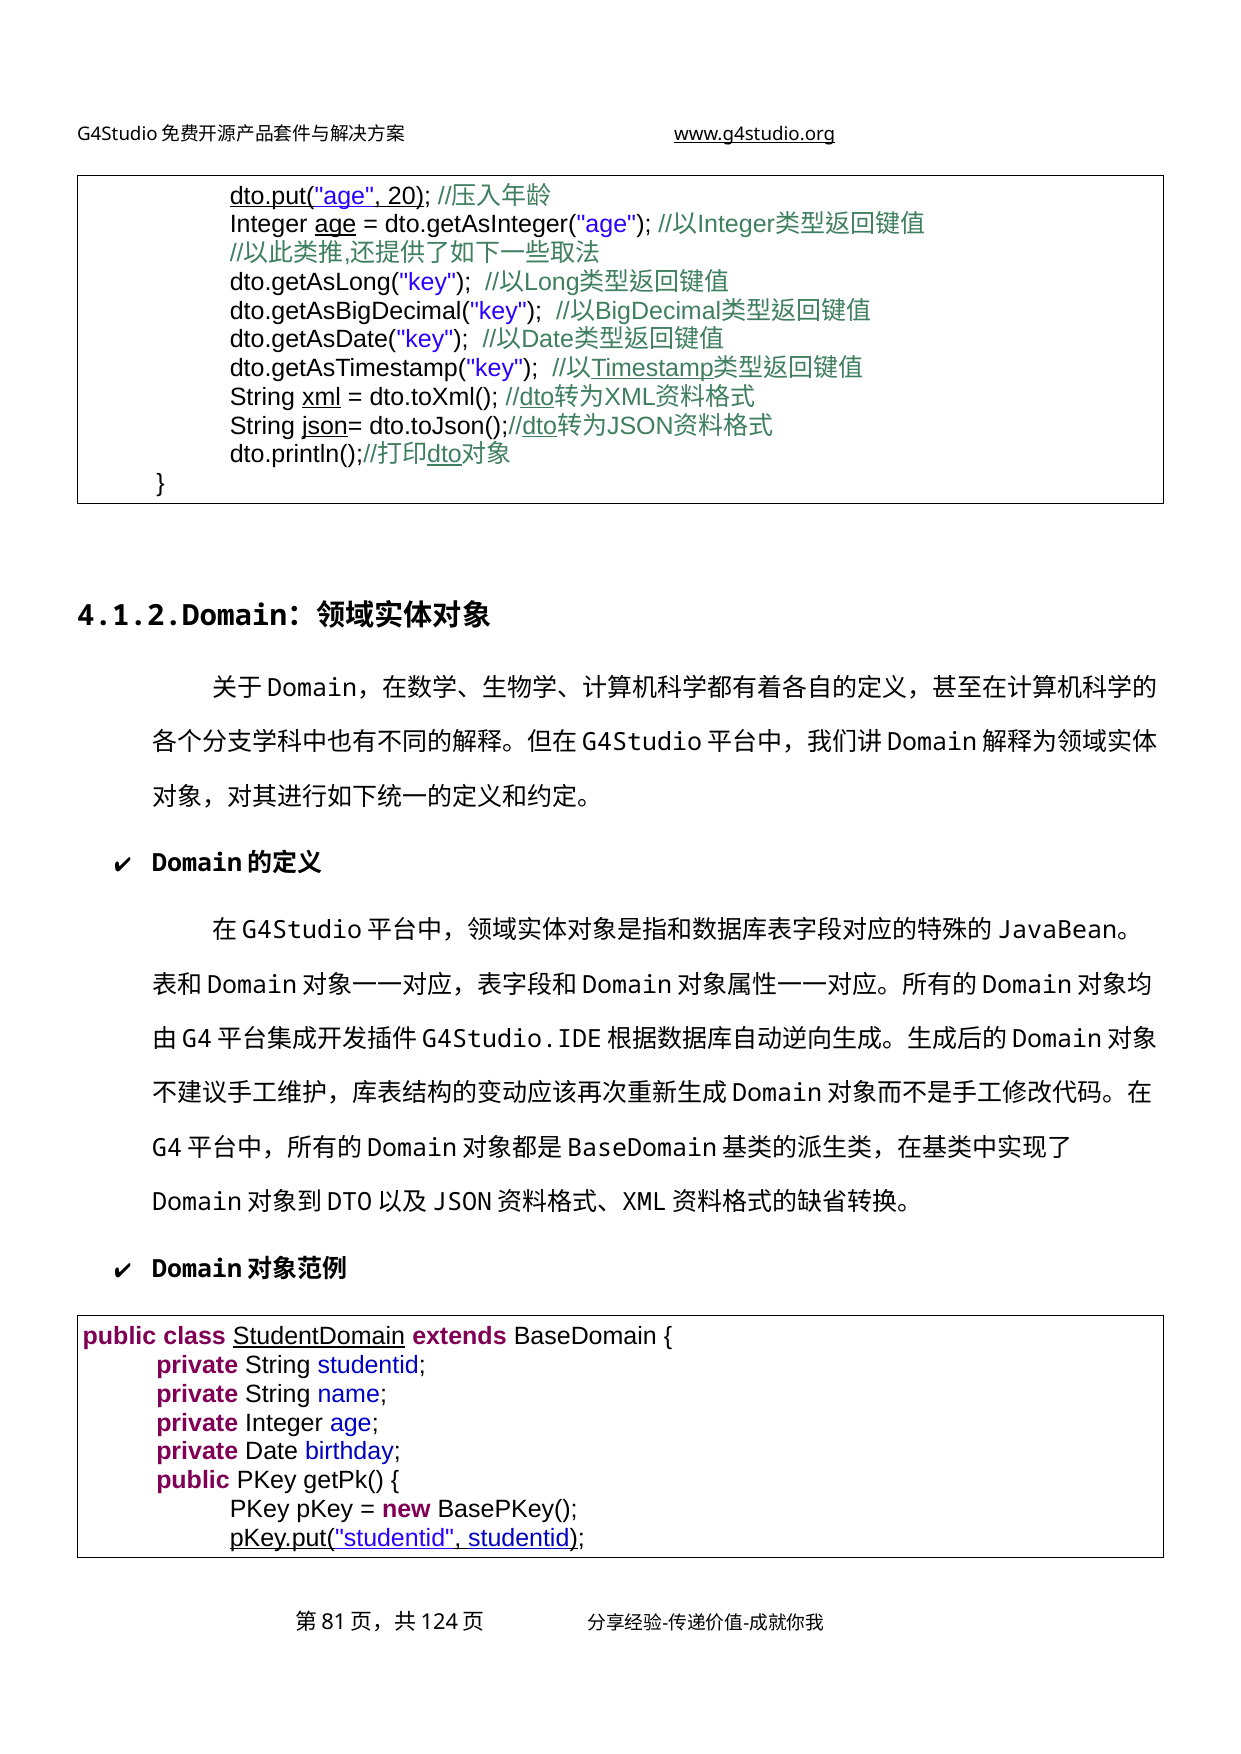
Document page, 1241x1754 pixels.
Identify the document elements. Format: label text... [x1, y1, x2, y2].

list 关于Domain，在数学、生物学、计算机科学都有着各自的定义，甚至在计算机科学的各个分支学科中也有不同的解释。但在G4Studio平台中，我们讲Domain解释为领域实体对象，对其进行如下统一的定义和约定。 [114, 667, 1163, 812]
list 在G4Studio平台中，领域实体对象是指和数据库表字段对应的特殊的JavaBean。表和Domain对象一一对应，表字段和Domain对象属性一一对应。所有的Domain对象均由G4平台集成开发插件G4Studio.IDE根据数据库自动逆向生成。生成后的Domain对象不建议手工维护，库表结构的变动应该再次重新生成Domain对象而不是手工修改代码。在G4平台中，所有的Domain对象都是BaseDomain基类的派生类，在基类中实现了Domain对象到DTO以及JSON资料格式、XML资料格式的缺省转换。 [114, 910, 1163, 1218]
list Domain的定义 [114, 843, 1163, 879]
list Domain对象范例 [114, 1248, 1163, 1285]
table_header dto.put("age", 20); //压入年龄 Integer age = dto.getAsInteger("age"); //以Integer类型返回键值 //以此类推,还提供了如下一些取法 dto.getAsLong("key"); //以Long类型返回键值 dto.getAsBigDecimal("key"); //以BigDecimal类型返回键值 dto.getAsDate("key"); //以Date类型返回键值 dto.getAsTimestamp("key"); //以Timestamp类型返回键值 String xml = dto.toXml(); //dto转为XML资料格式 String json= dto.toJson();//dto转为JSON资料格式 dto.println();//打印dto对象 } [78, 176, 1163, 503]
table_header public class StudentDomain extends BaseDomain { private String studentid; private String name; private Integer age; private Date birthday; public PKey getPk() { PKey pKey = new BasePKey(); pKey.put("studentid", studentid); [78, 1316, 1163, 1557]
subtitle 4.1.2.Domain：领域实体对象 [77, 591, 1163, 634]
